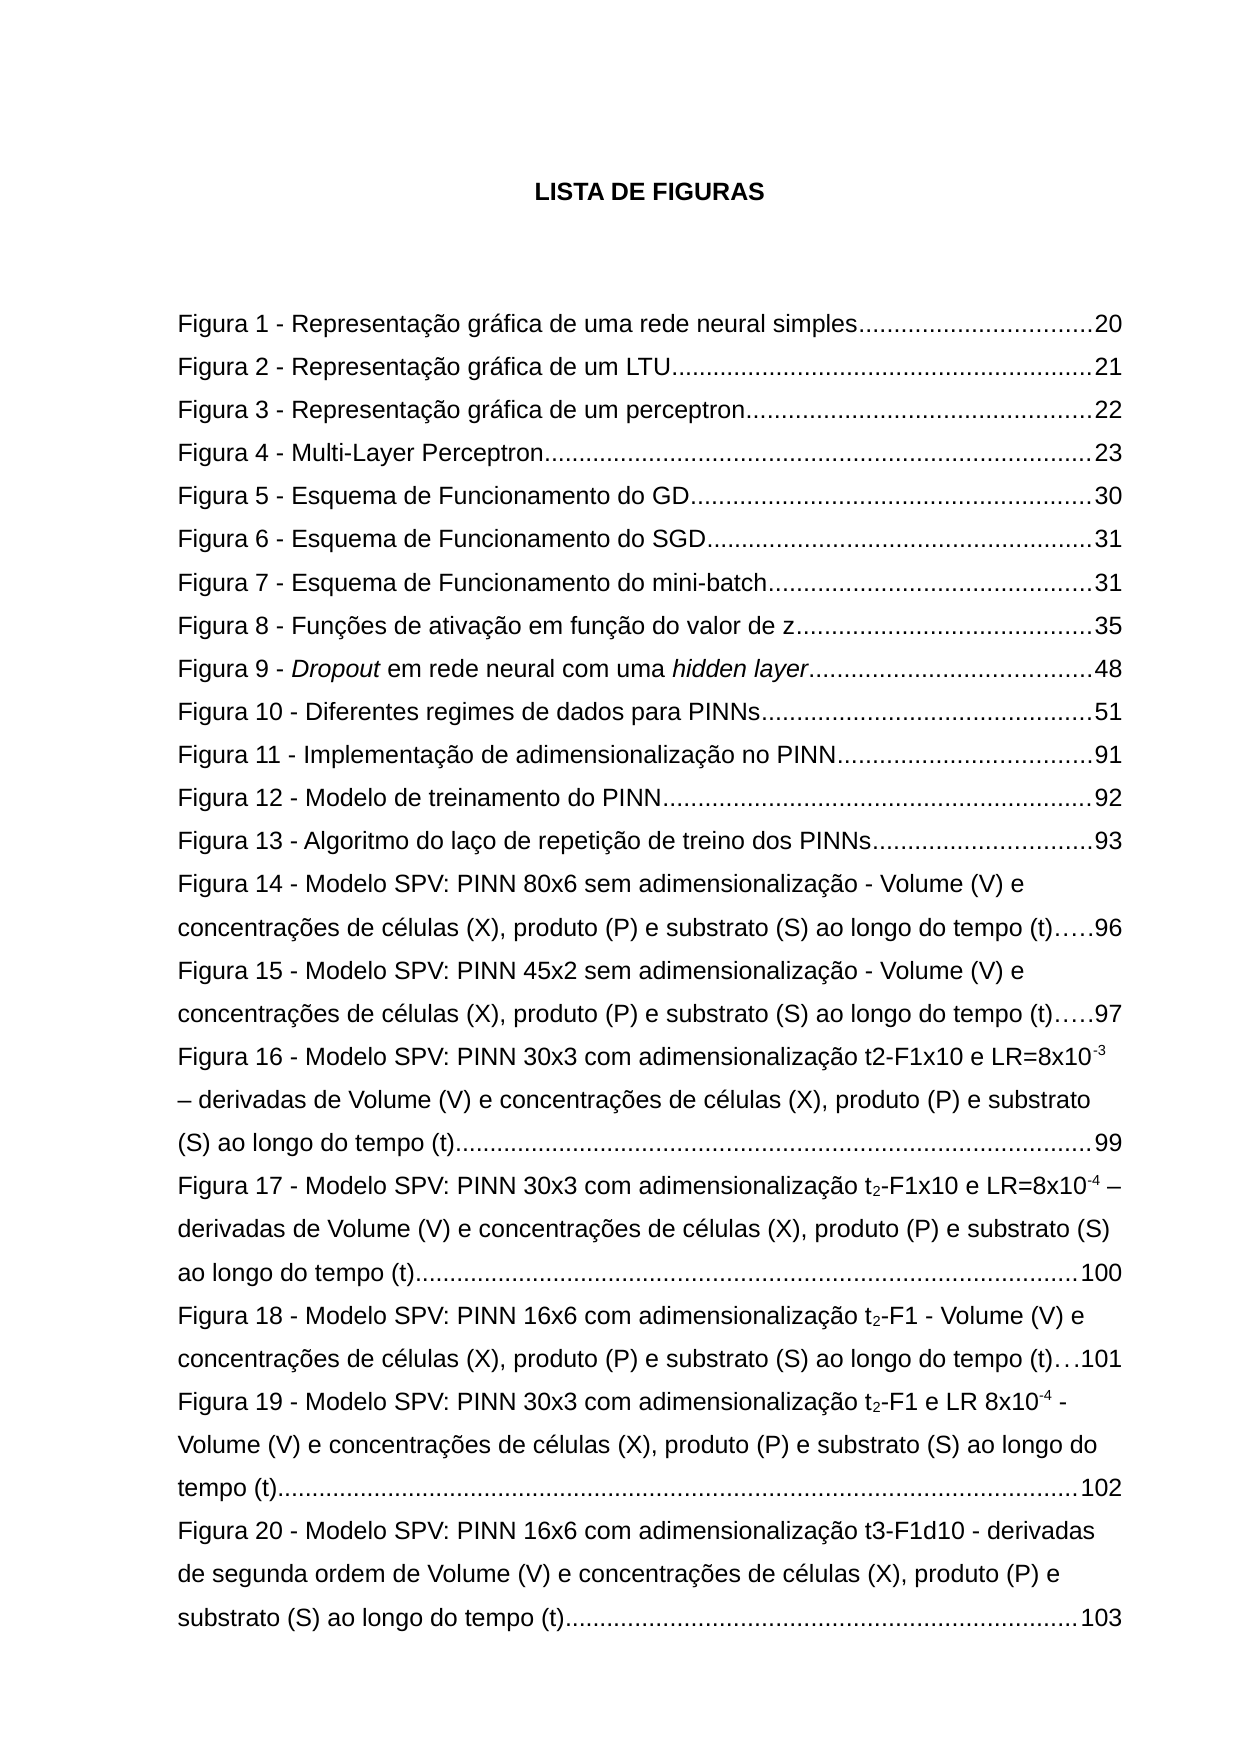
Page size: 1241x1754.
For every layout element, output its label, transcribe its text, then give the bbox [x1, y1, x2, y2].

text Figura 16 - Modelo SPV: PINN 30x3 com adimensionalização t2-F1x10 e LR=8x10-3 – derivadas de Volume (V) e concentrações de células (X), produto (P) e substrato (S) ao longo do tempo (t) 99 [177, 1042, 1122, 1157]
subtitle LISTA DE FIGURAS [177, 177, 1122, 206]
text Figura 6 - Esquema de Funcionamento do SGD 31 [177, 524, 1122, 553]
text Figura 18 - Modelo SPV: PINN 16x6 com adimensionalização t2-F1 - Volume (V) e concentrações de células (X), produto (P) e substrato (S) ao longo do tempo (t) 101 [177, 1301, 1122, 1373]
text Figura 20 - Modelo SPV: PINN 16x6 com adimensionalização t3-F1d10 - derivadas de segunda ordem de Volume (V) e concentrações de células (X), produto (P) e substrato (S) ao longo do tempo (t) 103 [177, 1516, 1122, 1631]
text Figura 10 - Diferentes regimes de dados para PINNs 51 [177, 697, 1122, 726]
text Figura 1 - Representação gráfica de uma rede neural simples 20 [177, 309, 1122, 338]
text Figura 14 - Modelo SPV: PINN 80x6 sem adimensionalização - Volume (V) e concentrações de células (X), produto (P) e substrato (S) ao longo do tempo (t) 96 [177, 869, 1122, 941]
text Figura 12 - Modelo de treinamento do PINN 92 [177, 783, 1122, 812]
text Figura 13 - Algoritmo do laço de repetição de treino dos PINNs 93 [177, 826, 1122, 855]
text Figura 9 - Dropout em rede neural com uma hidden layer 48 [177, 654, 1122, 683]
text Figura 5 - Esquema de Funcionamento do GD 30 [177, 481, 1122, 510]
text Figura 2 - Representação gráfica de um LTU 21 [177, 352, 1122, 381]
text Figura 3 - Representação gráfica de um perceptron 22 [177, 395, 1122, 424]
text Figura 11 - Implementação de adimensionalização no PINN 91 [177, 740, 1122, 769]
text Figura 15 - Modelo SPV: PINN 45x2 sem adimensionalização - Volume (V) e concentrações de células (X), produto (P) e substrato (S) ao longo do tempo (t) 97 [177, 956, 1122, 1028]
text Figura 7 - Esquema de Funcionamento do mini-batch 31 [177, 568, 1122, 596]
text Figura 8 - Funções de ativação em função do valor de z 35 [177, 611, 1122, 639]
text Figura 4 - Multi-Layer Perceptron 23 [177, 438, 1122, 467]
text Figura 19 - Modelo SPV: PINN 30x3 com adimensionalização t2-F1 e LR 8x10-4 - Volume (V) e concentrações de células (X), produto (P) e substrato (S) ao longo do tempo (t) 102 [177, 1387, 1122, 1502]
text Figura 17 - Modelo SPV: PINN 30x3 com adimensionalização t2-F1x10 e LR=8x10-4 – derivadas de Volume (V) e concentrações de células (X), produto (P) e substrato (S) ao longo do tempo (t) 100 [177, 1171, 1122, 1286]
